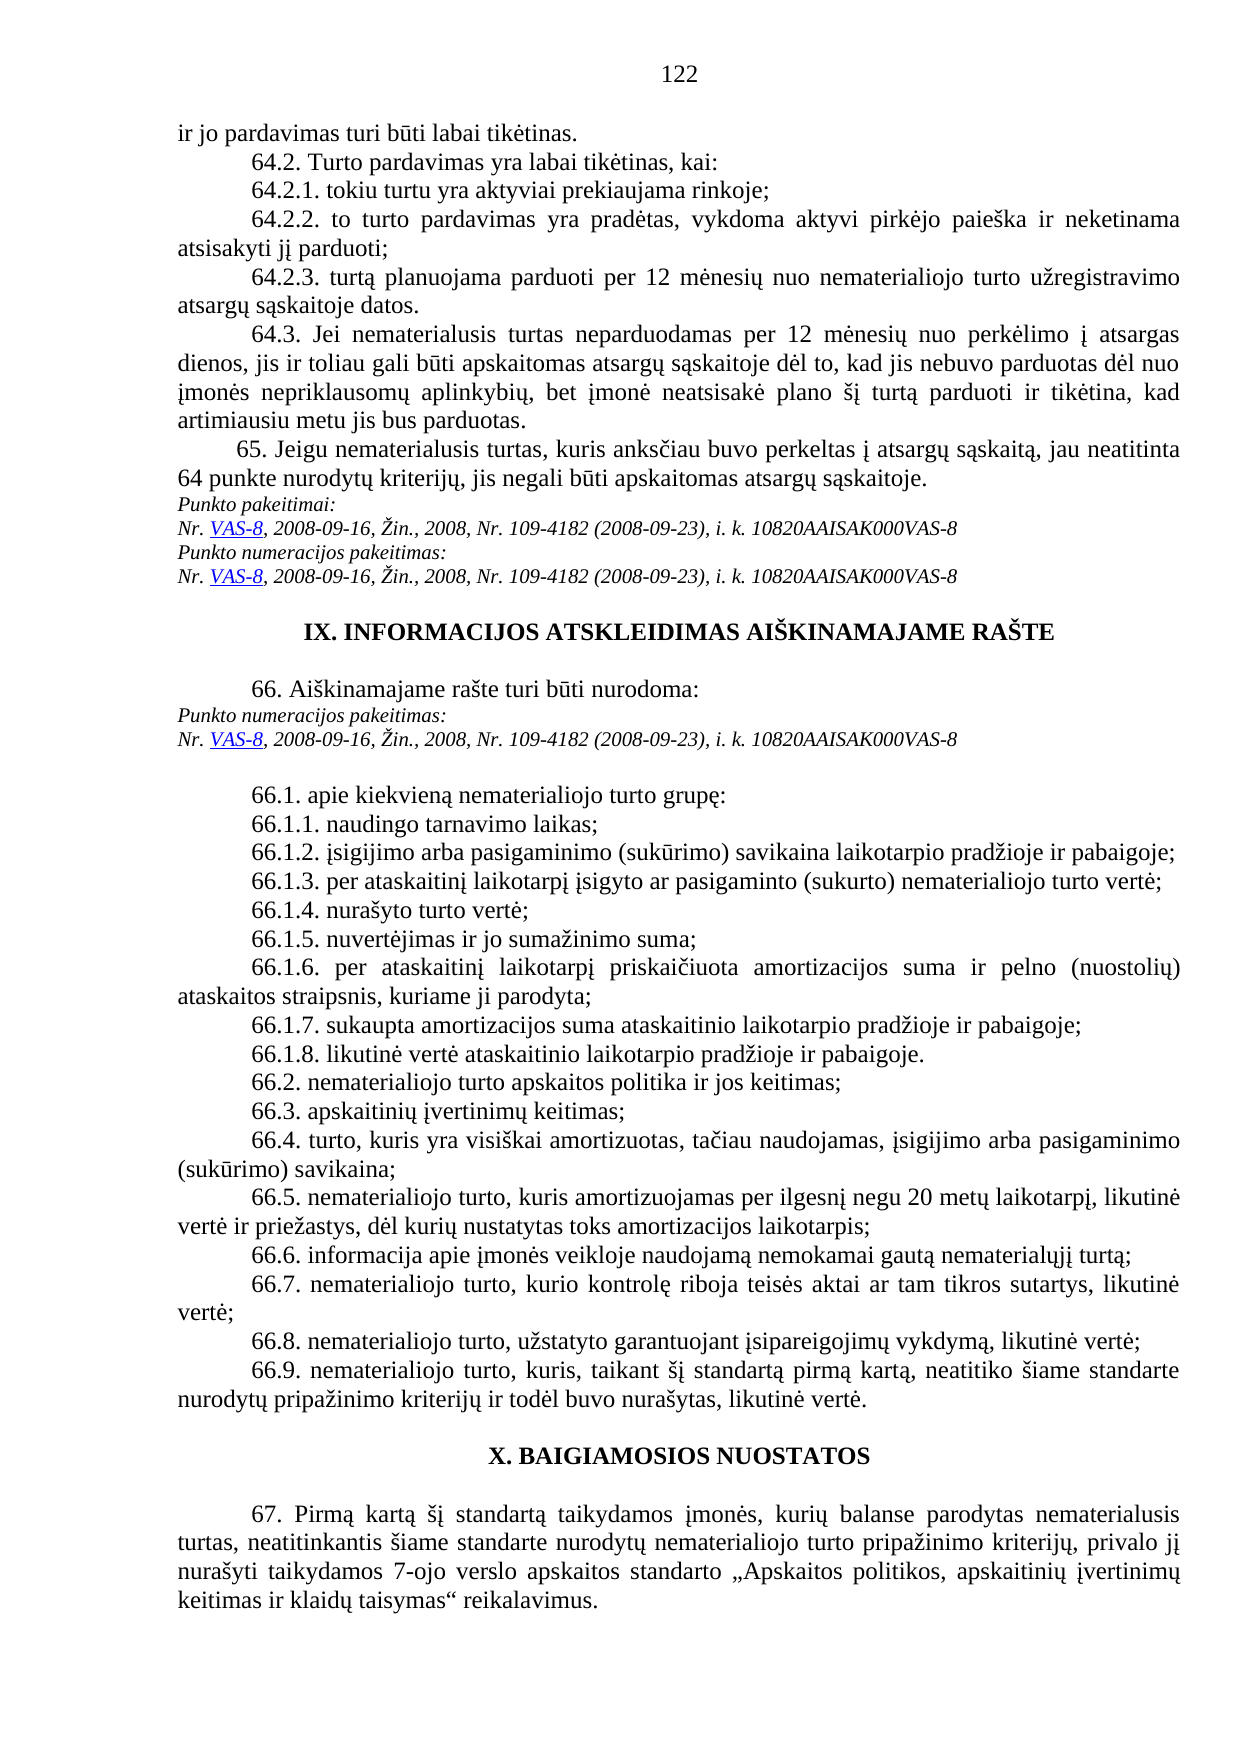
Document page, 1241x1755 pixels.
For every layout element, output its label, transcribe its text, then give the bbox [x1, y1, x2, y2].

text 66.1.5. nuvertėjimas ir jo sumažinimo suma; [177, 924, 1181, 952]
text 66.7. nematerialiojo turto, kurio kontrolę riboja teisės aktai ar tam tikros sutartys, likutinė vertė; [177, 1269, 1181, 1326]
text 64.2.1. tokiu turtu yra aktyviai prekiaujama rinkoje; [177, 176, 1181, 204]
text 64.2.2. to turto pardavimas yra pradėtas, vykdoma aktyvi pirkėjo paieška ir neketinama atsisakyti jį parduoti; [177, 204, 1181, 262]
text 66.9. nematerialiojo turto, kuris, taikant šį standartą pirmą kartą, neatitiko šiame standarte nurodytų pripažinimo kriterijų ir todėl buvo nurašytas, likutinė vertė. [177, 1355, 1181, 1412]
text 66.3. apskaitinių įvertinimų keitimas; [177, 1096, 1181, 1125]
text 66.1.8. likutinė vertė ataskaitinio laikotarpio pradžioje ir pabaigoje. [177, 1039, 1181, 1067]
text 66.1.6. per ataskaitinį laikotarpį priskaičiuota amortizacijos suma ir pelno (nuostolių) ataskaitos straipsnis, kuriame ji parodyta; [177, 952, 1181, 1010]
text Punkto pakeitimai: [177, 492, 1181, 516]
text Punkto numeracijos pakeitimas: [177, 703, 1181, 727]
text 67. Pirmą kartą šį standartą taikydamos įmonės, kurių balanse parodytas nematerialusis turtas, neatitinkantis šiame standarte nurodytų nematerialiojo turto pripažinimo kriterijų, privalo jį nurašyti taikydamos 7-ojo verslo apskaitos standarto „Apskaitos politikos, apskaitinių įvertinimų keitimas ir klaidų taisymas“ reikalavimus. [177, 1499, 1181, 1614]
text 66.6. informacija apie įmonės veikloje naudojamą nemokamai gautą nematerialųjį turtą; [177, 1240, 1181, 1269]
text 65. Jeigu nematerialusis turtas, kuris anksčiau buvo perkeltas į atsargų sąskaitą, jau neatitinta 64 punkte nurodytų kriterijų, jis negali būti apskaitomas atsargų sąskaitoje. [177, 434, 1181, 492]
text 66.5. nematerialiojo turto, kuris amortizuojamas per ilgesnį negu 20 metų laikotarpį, likutinė vertė ir priežastys, dėl kurių nustatytas toks amortizacijos laikotarpis; [177, 1182, 1181, 1240]
text 64.2. Turto pardavimas yra labai tikėtinas, kai: [177, 147, 1181, 176]
text 66. Aiškinamajame rašte turi būti nurodoma: [177, 674, 1181, 703]
text Punkto numeracijos pakeitimas: [177, 540, 1181, 564]
text 66.1.7. sukaupta amortizacijos suma ataskaitinio laikotarpio pradžioje ir pabaigoje; [177, 1010, 1181, 1039]
text 64.2.3. turtą planuojama parduoti per 12 mėnesių nuo nematerialiojo turto užregistravimo atsargų sąskaitoje datos. [177, 262, 1181, 319]
text 66.1.3. per ataskaitinį laikotarpį įsigyto ar pasigaminto (sukurto) nematerialiojo turto vertė; [177, 866, 1181, 895]
text X. BAIGIAMOSIOS NUOSTATOS [177, 1441, 1181, 1470]
text Nr. VAS-8, 2008-09-16, Žin., 2008, Nr. 109-4182 (2008-09-23), i. k. 10820AAISAK000VAS-8 [177, 564, 1181, 588]
text 66.8. nematerialiojo turto, užstatyto garantuojant įsipareigojimų vykdymą, likutinė vertė; [177, 1326, 1181, 1355]
text Nr. VAS-8, 2008-09-16, Žin., 2008, Nr. 109-4182 (2008-09-23), i. k. 10820AAISAK000VAS-8 [177, 727, 1181, 751]
text 64.3. Jei nematerialusis turtas neparduodamas per 12 mėnesių nuo perkėlimo į atsargas dienos, jis ir toliau gali būti apskaitomas atsargų sąskaitoje dėl to, kad jis nebuvo parduotas dėl nuo įmonės nepriklausomų aplinkybių, bet įmonė neatsisakė plano šį turtą parduoti ir tikėtina, kad artimiausiu metu jis bus parduotas. [177, 319, 1181, 434]
text 66.1.1. naudingo tarnavimo laikas; [177, 809, 1181, 837]
text IX. INFORMACIJOS ATSKLEIDIMAS AIŠKINAMAJAME RAŠTE [177, 617, 1181, 646]
text ir jo pardavimas turi būti labai tikėtinas. [177, 118, 1181, 147]
text 66.1.4. nurašyto turto vertė; [177, 895, 1181, 924]
text Nr. VAS-8, 2008-09-16, Žin., 2008, Nr. 109-4182 (2008-09-23), i. k. 10820AAISAK000VAS-8 [177, 516, 1181, 540]
text 66.1. apie kiekvieną nematerialiojo turto grupę: [177, 780, 1181, 809]
text 66.1.2. įsigijimo arba pasigaminimo (sukūrimo) savikaina laikotarpio pradžioje ir pabaigoje; [177, 837, 1181, 866]
text 66.4. turto, kuris yra visiškai amortizuotas, tačiau naudojamas, įsigijimo arba pasigaminimo (sukūrimo) savikaina; [177, 1125, 1181, 1182]
text 66.2. nematerialiojo turto apskaitos politika ir jos keitimas; [177, 1067, 1181, 1096]
